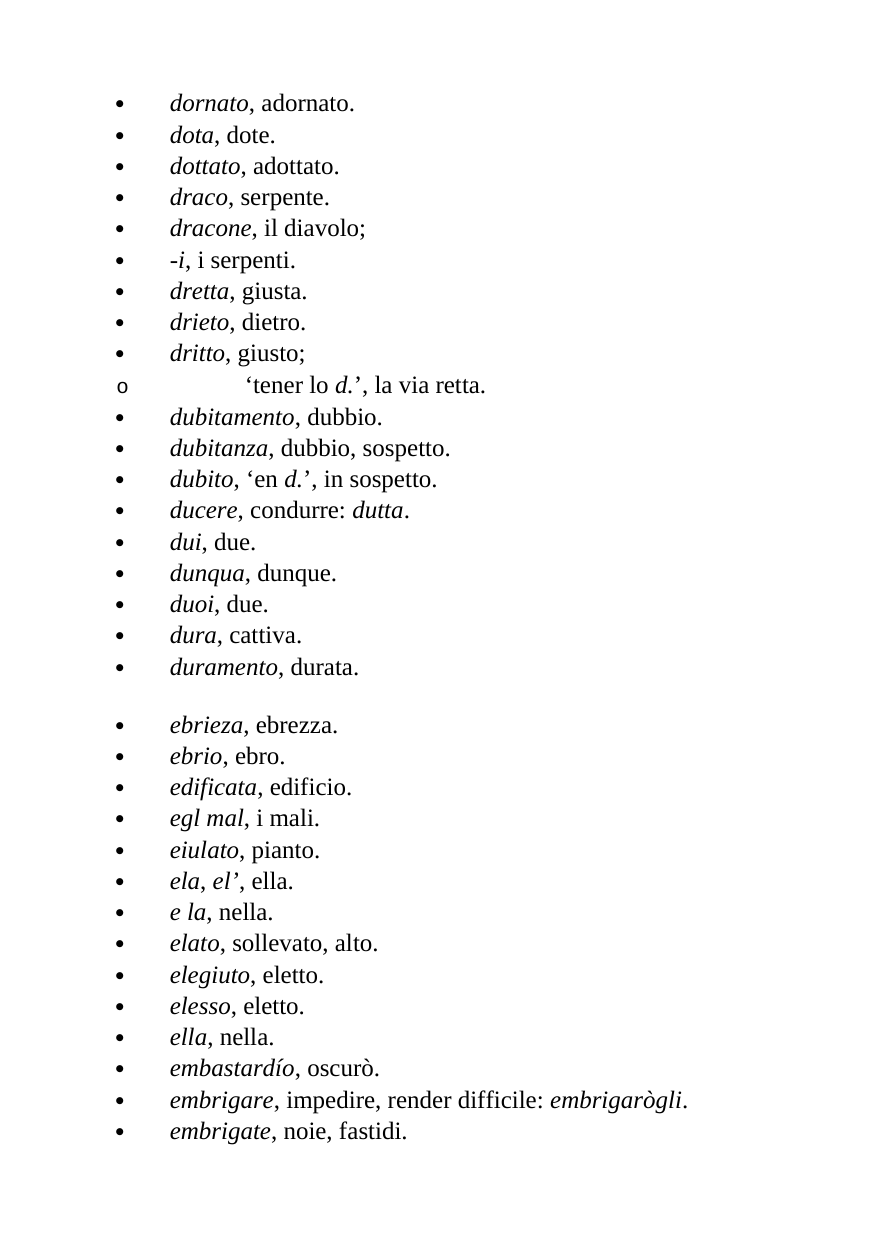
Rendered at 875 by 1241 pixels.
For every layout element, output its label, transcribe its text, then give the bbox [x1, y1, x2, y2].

list dretta, giusta. [116, 276, 721, 305]
list embastardío, oscurò. [116, 1053, 721, 1082]
list dracone, il diavolo; [116, 213, 721, 242]
list dottato, adottato. [116, 151, 721, 180]
list ebrio, ebro. [116, 741, 721, 770]
list embrigare, impedire, render difficile: embrigarògli. [116, 1085, 721, 1113]
list eiulato, pianto. [116, 835, 721, 863]
list dunqua, dunque. [116, 558, 721, 587]
list dubitanza, dubbio, sospetto. [116, 433, 721, 462]
list drieto, dietro. [116, 307, 721, 336]
list edificata, edificio. [116, 772, 721, 801]
list egl mal, i mali. [116, 803, 721, 832]
list elesso, eletto. [116, 991, 721, 1020]
list dui, due. [116, 527, 721, 556]
list dubitamento, dubbio. [116, 402, 721, 431]
list ‘tener lo d.’, la via retta. [116, 370, 721, 399]
list e la, nella. [116, 897, 721, 926]
list elato, sollevato, alto. [116, 928, 721, 957]
list elegiuto, eletto. [116, 960, 721, 988]
list draco, serpente. [116, 182, 721, 211]
list duramento, durata. [116, 652, 721, 681]
list dura, cattiva. [116, 621, 721, 649]
list ducere, condurre: dutta. [116, 496, 721, 524]
list embrigate, noie, fastidi. [116, 1116, 721, 1145]
list dubito, ‘en d.’, in sospetto. [116, 464, 721, 493]
list dritto, giusto; [116, 338, 721, 367]
list ela, el’, ella. [116, 866, 721, 895]
list dornato, adornato. [116, 88, 721, 117]
list -i, i serpenti. [116, 245, 721, 273]
list dota, dote. [116, 120, 721, 148]
list ella, nella. [116, 1022, 721, 1051]
list ebrieza, ebrezza. [116, 710, 721, 738]
list duoi, due. [116, 589, 721, 618]
